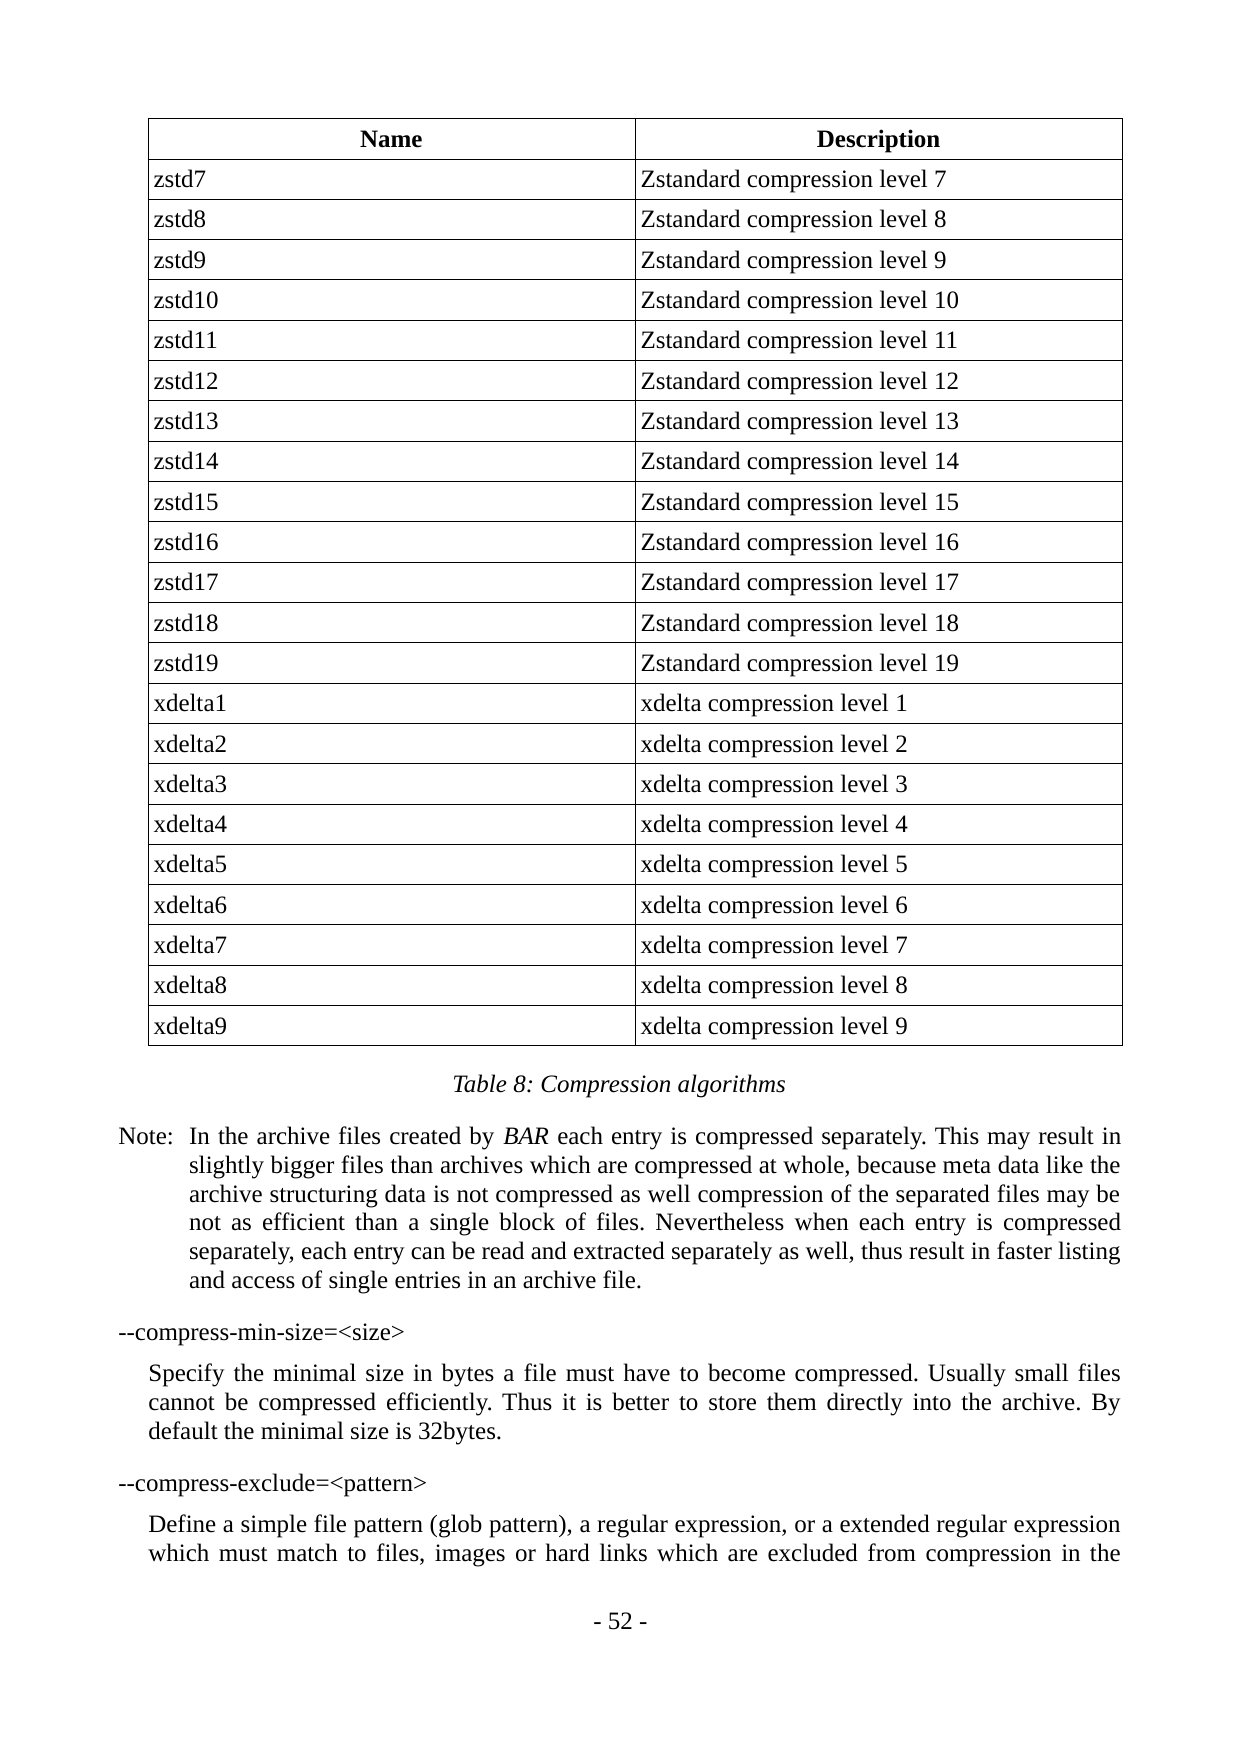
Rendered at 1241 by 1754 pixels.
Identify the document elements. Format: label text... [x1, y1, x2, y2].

table_header Description [636, 119, 1122, 158]
table_cell xdelta compression level 5 [636, 845, 1122, 884]
title --compress-min-size=<size> [118, 1317, 1122, 1346]
table_cell Zstandard compression level 18 [636, 603, 1122, 642]
text Specify the minimal size in bytes a file must have to become compressed. Usually small files cannot be compressed efficiently. Thus it is better to store them directly into the archive. By default the minimal size is 32bytes. [148, 1358, 1122, 1444]
text Table 8: Compression algorithms [118, 1069, 1122, 1098]
table_cell xdelta compression level 6 [636, 885, 1122, 924]
table_cell xdelta compression level 1 [636, 684, 1122, 723]
table_cell xdelta compression level 8 [636, 966, 1122, 1005]
table_cell Zstandard compression level 12 [636, 361, 1122, 400]
table_cell zstd8 [149, 200, 635, 239]
text Note: In the archive files created by BAR each entry is compressed separately. This may result in slightly bigger files than archives which are compressed at whole, because meta data like the archive structuring data is not compressed as well compression of the separated files may be not as efficient than a single block of files. Nevertheless when each entry is compressed separately, each entry can be read and extracted separately as well, thus result in faster listing and access of single entries in an archive file. [118, 1121, 1122, 1294]
table_cell xdelta8 [149, 966, 635, 1005]
table_cell xdelta7 [149, 925, 635, 965]
table_cell zstd12 [149, 361, 635, 400]
table_cell Zstandard compression level 9 [636, 240, 1122, 279]
table_cell zstd19 [149, 643, 635, 682]
table_cell zstd18 [149, 603, 635, 642]
table_cell xdelta2 [149, 724, 635, 763]
table_cell Zstandard compression level 15 [636, 482, 1122, 521]
table_cell xdelta4 [149, 805, 635, 844]
table_cell xdelta9 [149, 1006, 635, 1045]
table_cell zstd13 [149, 401, 635, 441]
table_cell zstd11 [149, 321, 635, 360]
table_cell Zstandard compression level 11 [636, 321, 1122, 360]
table_cell xdelta compression level 3 [636, 764, 1122, 803]
table_cell Zstandard compression level 8 [636, 200, 1122, 239]
table_cell xdelta compression level 2 [636, 724, 1122, 763]
table_cell xdelta1 [149, 684, 635, 723]
table_cell xdelta compression level 4 [636, 805, 1122, 844]
table_cell Zstandard compression level 10 [636, 280, 1122, 320]
table_cell Zstandard compression level 16 [636, 522, 1122, 562]
table_cell zstd7 [149, 160, 635, 199]
table_cell zstd16 [149, 522, 635, 562]
table_header Name [149, 119, 635, 158]
table_cell zstd17 [149, 563, 635, 602]
table_cell Zstandard compression level 7 [636, 160, 1122, 199]
table_cell zstd10 [149, 280, 635, 320]
table_cell xdelta6 [149, 885, 635, 924]
table_cell Zstandard compression level 19 [636, 643, 1122, 682]
text Define a simple file pattern (glob pattern), a regular expression, or a extended regular expression which must match to files, images or hard links which are excluded from compression in the [148, 1509, 1122, 1567]
table_cell xdelta compression level 7 [636, 925, 1122, 965]
table_cell Zstandard compression level 13 [636, 401, 1122, 441]
table_cell zstd9 [149, 240, 635, 279]
table_cell Zstandard compression level 14 [636, 442, 1122, 481]
table_cell xdelta5 [149, 845, 635, 884]
title --compress-exclude=<pattern> [118, 1468, 1122, 1497]
table_cell Zstandard compression level 17 [636, 563, 1122, 602]
table_cell xdelta compression level 9 [636, 1006, 1122, 1045]
table_cell zstd14 [149, 442, 635, 481]
table_cell xdelta3 [149, 764, 635, 803]
table_cell zstd15 [149, 482, 635, 521]
